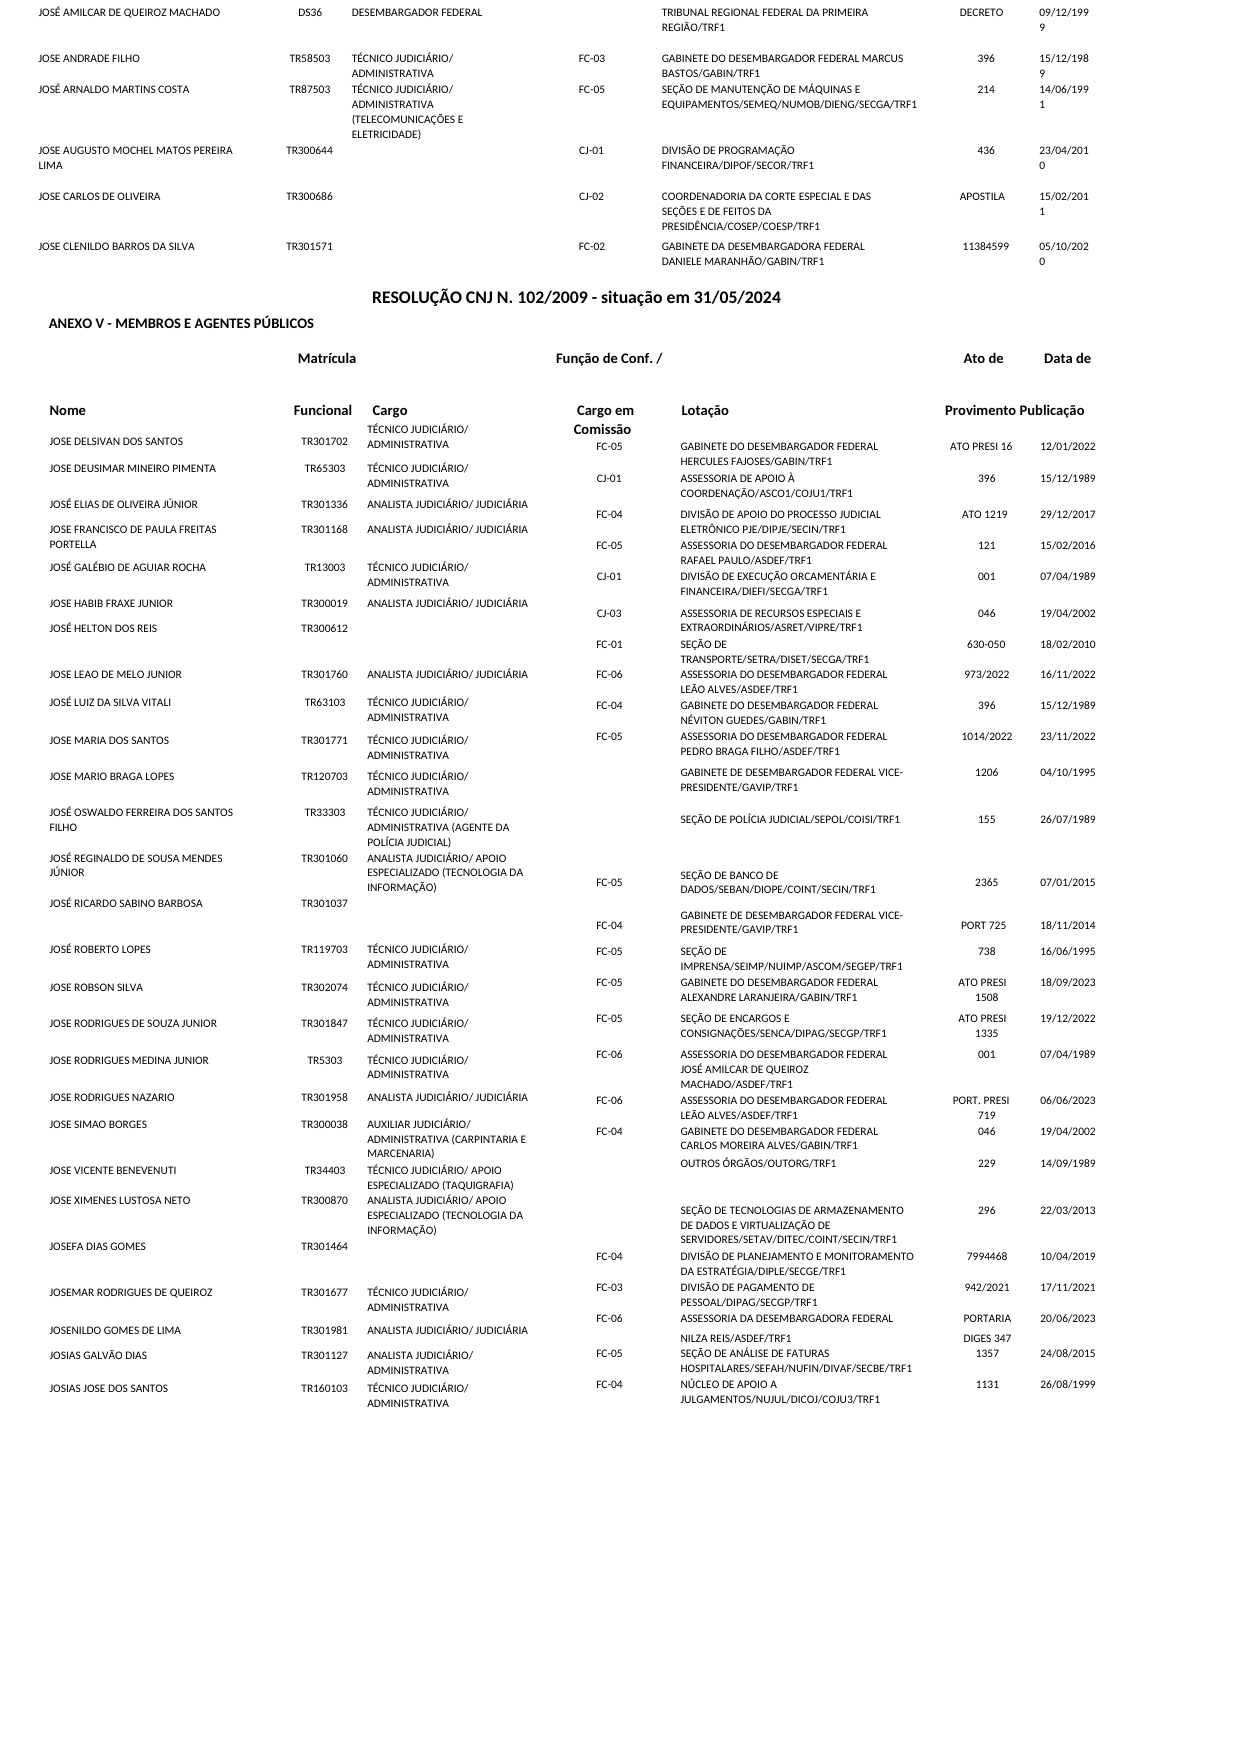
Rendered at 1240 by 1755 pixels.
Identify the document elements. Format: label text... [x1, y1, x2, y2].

table_cell FC-04 [574, 698, 680, 729]
table_cell JOSE FRANCISCO DE PAULA FREITAS PORTELLA [49, 522, 293, 560]
table_cell JOSÉ GALÉBIO DE AGUIAR ROCHA [49, 560, 293, 596]
table_cell APOSTILA [953, 190, 1033, 239]
table_cell FC-05 [574, 539, 680, 570]
table_cell [574, 1157, 680, 1203]
table_cell ANALISTA JUDICIÁRIO/ JUDICIÁRIA [367, 498, 552, 522]
table_cell FC-06 [574, 1093, 680, 1124]
table_cell FC-05 [574, 440, 680, 471]
table_cell FC-06 [574, 1311, 680, 1347]
table_cell TR300612 [294, 621, 367, 667]
table_cell AUXILIAR JUDICIÁRIO/ ADMINISTRATIVA (CARPINTARIA E MARCENARIA) [367, 1117, 552, 1163]
table_header [563, 371, 1105, 1412]
table_cell FC-03 [579, 51, 662, 83]
table_cell TR65303 [294, 461, 367, 497]
table_cell GABINETE DE DESEMBARGADOR FEDERAL VICE- PRESIDENTE/GAVIP/TRF1 [680, 766, 945, 812]
table_cell TR160103 [294, 1381, 367, 1412]
table_cell [579, 5, 662, 51]
table_cell TR301981 [294, 1324, 367, 1348]
table_cell SEÇÃO DE BANCO DE DADOS/SEBAN/DIOPE/COINT/SECIN/TRF1 [680, 859, 945, 908]
table_cell JOSÉ REGINALDO DE SOUSA MENDES JÚNIOR [49, 851, 293, 896]
table_cell [367, 621, 552, 667]
table_header Cargo [367, 401, 552, 422]
table_cell [352, 190, 578, 239]
table_cell JOSEFA DIAS GOMES [49, 1239, 293, 1286]
table_cell 23/11/2022 [1040, 730, 1105, 766]
table_cell TÉCNICO JUDICIÁRIO/ ADMINISTRATIVA [367, 1053, 552, 1091]
table_cell 23/04/2010 [1033, 143, 1094, 189]
table_cell ANALISTA JUDICIÁRIO/ JUDICIÁRIA [367, 522, 552, 560]
table_cell [367, 896, 552, 943]
text RESOLUÇÃO CNJ N. 102/2009 - situação em 31/05/2024 [58, 286, 1094, 307]
table_cell JOSE CLENILDO BARROS DA SILVA [38, 239, 286, 286]
table_cell 738 [945, 944, 1040, 975]
table_cell TR119703 [294, 943, 367, 981]
table_cell PORT 725 [945, 908, 1040, 944]
table_cell GABINETE DO DESEMBARGADOR FEDERAL MARCUS BASTOS/GABIN/TRF1 [662, 51, 952, 83]
table_cell TR301760 [294, 667, 367, 695]
table_cell 14/06/1991 [1033, 83, 1094, 143]
table_cell TR13003 [294, 560, 367, 596]
table_cell [367, 1239, 552, 1286]
table_cell 17/11/2021 [1040, 1280, 1105, 1311]
table_cell ASSESSORIA DO DESEMBARGADOR FEDERAL RAFAEL PAULO/ASDEF/TRF1 [680, 539, 945, 570]
table_cell DIVISÃO DE PAGAMENTO DE 942/2021 PESSOAL/DIPAG/SECGP/TRF1 [680, 1280, 1040, 1311]
table_header Cargo em Comissão [574, 401, 680, 439]
table_cell [352, 143, 578, 189]
table_cell SEÇÃO DE ANÁLISE DE FATURAS 1357 HOSPITALARES/SEFAH/NUFIN/DIVAF/SECBE/TRF1 [680, 1347, 1040, 1377]
table_cell JOSÉ ROBERTO LOPES [49, 943, 293, 981]
table_cell 15/12/1989 [1033, 51, 1094, 83]
table_cell DIVISÃO DE APOIO DO PROCESSO JUDICIAL ELETRÔNICO PJE/DIPJE/SECIN/TRF1 [680, 507, 945, 538]
table_cell ASSESSORIA DO DESEMBARGADOR FEDERAL JOSÉ AMILCAR DE QUEIROZ MACHADO/ASDEF/TRF1 [680, 1048, 945, 1093]
table_cell JOSE ROBSON SILVA [49, 981, 293, 1017]
table_cell CJ-02 [579, 190, 662, 239]
table_cell TR300870 [294, 1194, 367, 1239]
table_cell JOSE SIMAO BORGES [49, 1117, 293, 1163]
table_cell 18/09/2023 [1040, 975, 1105, 1011]
table_cell 16/11/2022 [1040, 668, 1105, 698]
table_cell 15/12/1989 [1040, 698, 1105, 729]
table_header Lotação [680, 401, 945, 439]
table_cell JOSE XIMENES LUSTOSA NETO [49, 1194, 293, 1239]
table_cell OUTROS ÓRGÃOS/OUTORG/TRF1 [680, 1157, 945, 1203]
table_cell ANALISTA JUDICIÁRIO/ JUDICIÁRIA [367, 596, 552, 621]
table_cell TÉCNICO JUDICIÁRIO/ ADMINISTRATIVA [367, 1017, 552, 1053]
table_cell 16/06/1995 [1040, 944, 1105, 975]
table_cell JOSE DELSIVAN DOS SANTOS [49, 422, 293, 461]
table_cell FC-06 [574, 668, 680, 698]
table_cell TÉCNICO JUDICIÁRIO/ ADMINISTRATIVA [367, 695, 552, 733]
table_cell 15/02/2016 [1040, 539, 1105, 570]
table_cell TR301677 [294, 1286, 367, 1323]
table_cell PORT. PRESI 719 [945, 1093, 1040, 1124]
table_cell TR33303 [294, 805, 367, 851]
table_cell JOSE RODRIGUES NAZARIO [49, 1091, 293, 1117]
table_cell JOSÉ ARNALDO MARTINS COSTA [38, 83, 286, 143]
table_cell DIVISÃO DE EXECUÇÃO ORCAMENTÁRIA E FINANCEIRA/DIEFI/SECGA/TRF1 [680, 570, 945, 606]
table_cell 19/04/2002 [1040, 1124, 1105, 1157]
table_cell GABINETE DO DESEMBARGADOR FEDERAL ALEXANDRE LARANJEIRA/GABIN/TRF1 [680, 975, 945, 1011]
table_cell SEÇÃO DE MANUTENÇÃO DE MÁQUINAS E EQUIPAMENTOS/SEMEQ/NUMOB/DIENG/SECGA/TRF1 [662, 83, 952, 143]
table_cell ATO PRESI 16 [945, 440, 1040, 471]
table_cell FC-01 [574, 637, 680, 668]
table_cell 22/03/2013 [1040, 1203, 1105, 1249]
table_header [49, 371, 563, 1412]
table_cell 121 [945, 539, 1040, 570]
table_cell TR301847 [294, 1017, 367, 1053]
table_cell TR5303 [294, 1053, 367, 1091]
table_cell JOSE RODRIGUES DE SOUZA JUNIOR [49, 1017, 293, 1053]
table_cell JOSÉ HELTON DOS REIS [49, 621, 293, 667]
table_cell ANALISTA JUDICIÁRIO/ JUDICIÁRIA [367, 1324, 552, 1348]
table_cell 1206 [945, 766, 1040, 812]
table_cell TR301958 [294, 1091, 367, 1117]
table_cell 26/08/1999 [1040, 1378, 1105, 1408]
table_cell 396 [945, 471, 1040, 507]
table_cell GABINETE DE DESEMBARGADOR FEDERAL VICE- PRESIDENTE/GAVIP/TRF1 [680, 908, 945, 944]
table_cell JOSE HABIB FRAXE JUNIOR [49, 596, 293, 621]
table_cell FC-05 [574, 1347, 680, 1377]
table_cell JOSE VICENTE BENEVENUTI [49, 1163, 293, 1194]
table_cell JOSIAS GALVÃO DIAS [49, 1348, 293, 1381]
table_cell JOSENILDO GOMES DE LIMA [49, 1324, 293, 1348]
table_cell DS36 [286, 5, 352, 51]
table_cell DIVISÃO DE PROGRAMAÇÃO FINANCEIRA/DIPOF/SECOR/TRF1 [662, 143, 952, 189]
table_cell JOSE RODRIGUES MEDINA JUNIOR [49, 1053, 293, 1091]
table_cell TRIBUNAL REGIONAL FEDERAL DA PRIMEIRA REGIÃO/TRF1 [662, 5, 952, 51]
table_cell ASSESSORIA DO DESEMBARGADOR FEDERAL LEÃO ALVES/ASDEF/TRF1 [680, 668, 945, 698]
table_cell 24/08/2015 [1040, 1347, 1105, 1377]
table_cell FC-05 [574, 859, 680, 908]
table_cell GABINETE DA DESEMBARGADORA FEDERAL DANIELE MARANHÃO/GABIN/TRF1 [662, 239, 952, 286]
table_cell TR301127 [294, 1348, 367, 1381]
table_cell TÉCNICO JUDICIÁRIO/ ADMINISTRATIVA [367, 422, 552, 461]
table_cell 14/09/1989 [1040, 1157, 1105, 1203]
table_cell TR301464 [294, 1239, 367, 1286]
table_cell 19/12/2022 [1040, 1011, 1105, 1048]
table_cell 296 [945, 1203, 1040, 1249]
table_cell SEÇÃO DE TRANSPORTE/SETRA/DISET/SECGA/TRF1 [680, 637, 945, 668]
table_cell 26/07/1989 [1040, 812, 1105, 859]
table_cell TR301060 [294, 851, 367, 896]
table_cell 10/04/2019 [1040, 1250, 1105, 1280]
table_cell SEÇÃO DE TECNOLOGIAS DE ARMAZENAMENTO DE DADOS E VIRTUALIZAÇÃO DE SERVIDORES/SETAV/DITEC/COINT/SECIN/TRF1 [680, 1203, 945, 1249]
table_cell CJ-01 [574, 471, 680, 507]
table_cell CJ-01 [579, 143, 662, 189]
table_cell TR301336 [294, 498, 367, 522]
table_cell TÉCNICO JUDICIÁRIO/ ADMINISTRATIVA [367, 943, 552, 981]
table_cell TR301168 [294, 522, 367, 560]
table_cell 001 [945, 570, 1040, 606]
table_cell 29/12/2017 [1040, 507, 1105, 538]
table_cell ATO PRESI 1335 [945, 1011, 1040, 1048]
table_cell JOSÉ RICARDO SABINO BARBOSA [49, 896, 293, 943]
table_cell 396 [953, 51, 1033, 83]
table_cell ANALISTA JUDICIÁRIO/ JUDICIÁRIA [367, 667, 552, 695]
table_cell ATO 1219 [945, 507, 1040, 538]
table_cell ASSESSORIA DE APOIO À COORDENAÇÃO/ASCO1/COJU1/TRF1 [680, 471, 945, 507]
table_cell 396 [945, 698, 1040, 729]
table_cell FC-02 [579, 239, 662, 286]
table_cell 214 [953, 83, 1033, 143]
table_cell JOSE MARIA DOS SANTOS [49, 733, 293, 769]
table_cell TÉCNICO JUDICIÁRIO/ ADMINISTRATIVA [367, 733, 552, 769]
table_cell 09/12/1999 [1033, 5, 1094, 51]
table_cell 630-050 [945, 637, 1040, 668]
table_cell 973/2022 [945, 668, 1040, 698]
table_cell 07/01/2015 [1040, 859, 1105, 908]
table_cell 229 [945, 1157, 1040, 1203]
table_cell CJ-03 [574, 606, 680, 637]
table_cell TR301702 [294, 422, 367, 461]
table_cell TR120703 [294, 769, 367, 805]
table_cell JOSEMAR RODRIGUES DE QUEIROZ [49, 1286, 293, 1323]
table_cell JOSÉ AMILCAR DE QUEIROZ MACHADO [38, 5, 286, 51]
table_cell ANALISTA JUDICIÁRIO/ APOIO ESPECIALIZADO (TECNOLOGIA DA INFORMAÇÃO) [367, 1194, 552, 1239]
table_cell FC-05 [574, 975, 680, 1011]
table_cell 15/12/1989 [1040, 471, 1105, 507]
table_cell TR300686 [286, 190, 352, 239]
table_cell TR300038 [294, 1117, 367, 1163]
table_cell FC-04 [574, 507, 680, 538]
table_cell TÉCNICO JUDICIÁRIO/ ADMINISTRATIVA [352, 51, 578, 83]
table_cell 18/11/2014 [1040, 908, 1105, 944]
table_cell 07/04/1989 [1040, 1048, 1105, 1093]
table_cell 436 [953, 143, 1033, 189]
table_cell FC-05 [579, 83, 662, 143]
table_cell GABINETE DO DESEMBARGADOR FEDERAL HERCULES FAJOSES/GABIN/TRF1 [680, 440, 945, 471]
table_cell FC-04 [574, 1250, 680, 1280]
table_cell TR87503 [286, 83, 352, 143]
table_cell JOSE AUGUSTO MOCHEL MATOS PEREIRA LIMA [38, 143, 286, 189]
table_cell 155 [945, 812, 1040, 859]
table_cell 12/01/2022 [1040, 440, 1105, 471]
table_cell TR58503 [286, 51, 352, 83]
table_cell TR301771 [294, 733, 367, 769]
table_cell 046 [945, 1124, 1040, 1157]
table_cell 20/06/2023 [1040, 1311, 1105, 1347]
table_cell JOSE ANDRADE FILHO [38, 51, 286, 83]
table_cell CJ-01 [574, 570, 680, 606]
table_cell ANALISTA JUDICIÁRIO/ ADMINISTRATIVA [367, 1348, 552, 1381]
table_cell ASSESSORIA DO DESEMBARGADOR FEDERAL LEÃO ALVES/ASDEF/TRF1 [680, 1093, 945, 1124]
table_cell [574, 1203, 680, 1249]
table_cell NÚCLEO DE APOIO A 1131 JULGAMENTOS/NUJUL/DICOJ/COJU3/TRF1 [680, 1378, 1040, 1408]
table_cell 19/04/2002 [1040, 606, 1105, 637]
table_cell DESEMBARGADOR FEDERAL [352, 5, 578, 51]
table_cell FC-06 [574, 1048, 680, 1093]
table_cell TR302074 [294, 981, 367, 1017]
table_cell TÉCNICO JUDICIÁRIO/ ADMINISTRATIVA [367, 1381, 552, 1412]
table_header Funcional [294, 401, 367, 422]
table_cell FC-05 [574, 944, 680, 975]
table_cell 15/02/2011 [1033, 190, 1094, 239]
table_cell 05/10/2020 [1033, 239, 1094, 286]
table_cell DECRETO [953, 5, 1033, 51]
table_cell JOSE LEAO DE MELO JUNIOR [49, 667, 293, 695]
table_cell 1014/2022 [945, 730, 1040, 766]
table_cell 046 [945, 606, 1040, 637]
table_cell TÉCNICO JUDICIÁRIO/ ADMINISTRATIVA [367, 461, 552, 497]
table_cell TÉCNICO JUDICIÁRIO/ ADMINISTRATIVA [367, 769, 552, 805]
table_cell FC-04 [574, 1378, 680, 1408]
table_cell ANALISTA JUDICIÁRIO/ APOIO ESPECIALIZADO (TECNOLOGIA DA INFORMAÇÃO) [367, 851, 552, 896]
table_cell JOSE DEUSIMAR MINEIRO PIMENTA [49, 461, 293, 497]
subtitle ANEXO V - MEMBROS E AGENTES PÚBLICOS [49, 314, 1107, 332]
table_cell TÉCNICO JUDICIÁRIO/ APOIO ESPECIALIZADO (TAQUIGRAFIA) [367, 1163, 552, 1194]
table_cell SEÇÃO DE IMPRENSA/SEIMP/NUIMP/ASCOM/SEGEP/TRF1 [680, 944, 945, 975]
table_cell 11384599 [953, 239, 1033, 286]
table_cell ATO PRESI 1508 [945, 975, 1040, 1011]
table_cell TÉCNICO JUDICIÁRIO/ ADMINISTRATIVA [367, 560, 552, 596]
table_cell FC-03 [574, 1280, 680, 1311]
table_cell JOSE CARLOS DE OLIVEIRA [38, 190, 286, 239]
table_cell JOSIAS JOSE DOS SANTOS [49, 1381, 293, 1412]
table_cell TR63103 [294, 695, 367, 733]
table_cell ASSESSORIA DE RECURSOS ESPECIAIS E EXTRAORDINÁRIOS/ASRET/VIPRE/TRF1 [680, 606, 945, 637]
table_cell ANALISTA JUDICIÁRIO/ JUDICIÁRIA [367, 1091, 552, 1117]
table_cell FC-04 [574, 908, 680, 944]
table_cell 2365 [945, 859, 1040, 908]
table_cell TR300019 [294, 596, 367, 621]
table_cell FC-04 [574, 1124, 680, 1157]
table_cell [574, 812, 680, 859]
table_cell 18/02/2010 [1040, 637, 1105, 668]
table_cell JOSÉ OSWALDO FERREIRA DOS SANTOS FILHO [49, 805, 293, 851]
table_cell TR300644 [286, 143, 352, 189]
table_cell JOSE MARIO BRAGA LOPES [49, 769, 293, 805]
table_cell 06/06/2023 [1040, 1093, 1105, 1124]
table_cell SEÇÃO DE ENCARGOS E CONSIGNAÇÕES/SENCA/DIPAG/SECGP/TRF1 [680, 1011, 945, 1048]
table_cell GABINETE DO DESEMBARGADOR FEDERAL NÉVITON GUEDES/GABIN/TRF1 [680, 698, 945, 729]
table_cell TÉCNICO JUDICIÁRIO/ ADMINISTRATIVA (TELECOMUNICAÇÕES E ELETRICIDADE) [352, 83, 578, 143]
table_cell SEÇÃO DE POLÍCIA JUDICIAL/SEPOL/COISI/TRF1 [680, 812, 945, 859]
table_cell [574, 766, 680, 812]
table_header Provimento Publicação [945, 401, 1105, 439]
table_cell TR301037 [294, 896, 367, 943]
table_cell 07/04/1989 [1040, 570, 1105, 606]
table_cell [352, 239, 578, 286]
table_cell 04/10/1995 [1040, 766, 1105, 812]
table_cell TR34403 [294, 1163, 367, 1194]
table_cell 001 [945, 1048, 1040, 1093]
table_cell ASSESSORIA DO DESEMBARGADOR FEDERAL PEDRO BRAGA FILHO/ASDEF/TRF1 [680, 730, 945, 766]
table_cell ASSESSORIA DA DESEMBARGADORA FEDERAL PORTARIA NILZA REIS/ASDEF/TRF1 DIGES 347 [680, 1311, 1040, 1347]
table_cell TÉCNICO JUDICIÁRIO/ ADMINISTRATIVA (AGENTE DA POLÍCIA JUDICIAL) [367, 805, 552, 851]
table_cell TÉCNICO JUDICIÁRIO/ ADMINISTRATIVA [367, 981, 552, 1017]
table_cell TR301571 [286, 239, 352, 286]
table_cell TÉCNICO JUDICIÁRIO/ ADMINISTRATIVA [367, 1286, 552, 1323]
table_cell GABINETE DO DESEMBARGADOR FEDERAL CARLOS MOREIRA ALVES/GABIN/TRF1 [680, 1124, 945, 1157]
table_cell FC-05 [574, 730, 680, 766]
table_cell FC-05 [574, 1011, 680, 1048]
text Matrícula Função de Conf. / Ato de Data de [38, 341, 1107, 369]
table_cell DIVISÃO DE PLANEJAMENTO E MONITORAMENTO 7994468 DA ESTRATÉGIA/DIPLE/SECGE/TRF1 [680, 1250, 1040, 1280]
table_cell JOSÉ LUIZ DA SILVA VITALI [49, 695, 293, 733]
table_cell COORDENADORIA DA CORTE ESPECIAL E DAS SEÇÕES E DE FEITOS DA PRESIDÊNCIA/COSEP/COESP/TRF1 [662, 190, 952, 239]
table_header Nome [49, 401, 293, 422]
table_cell JOSÉ ELIAS DE OLIVEIRA JÚNIOR [49, 498, 293, 522]
